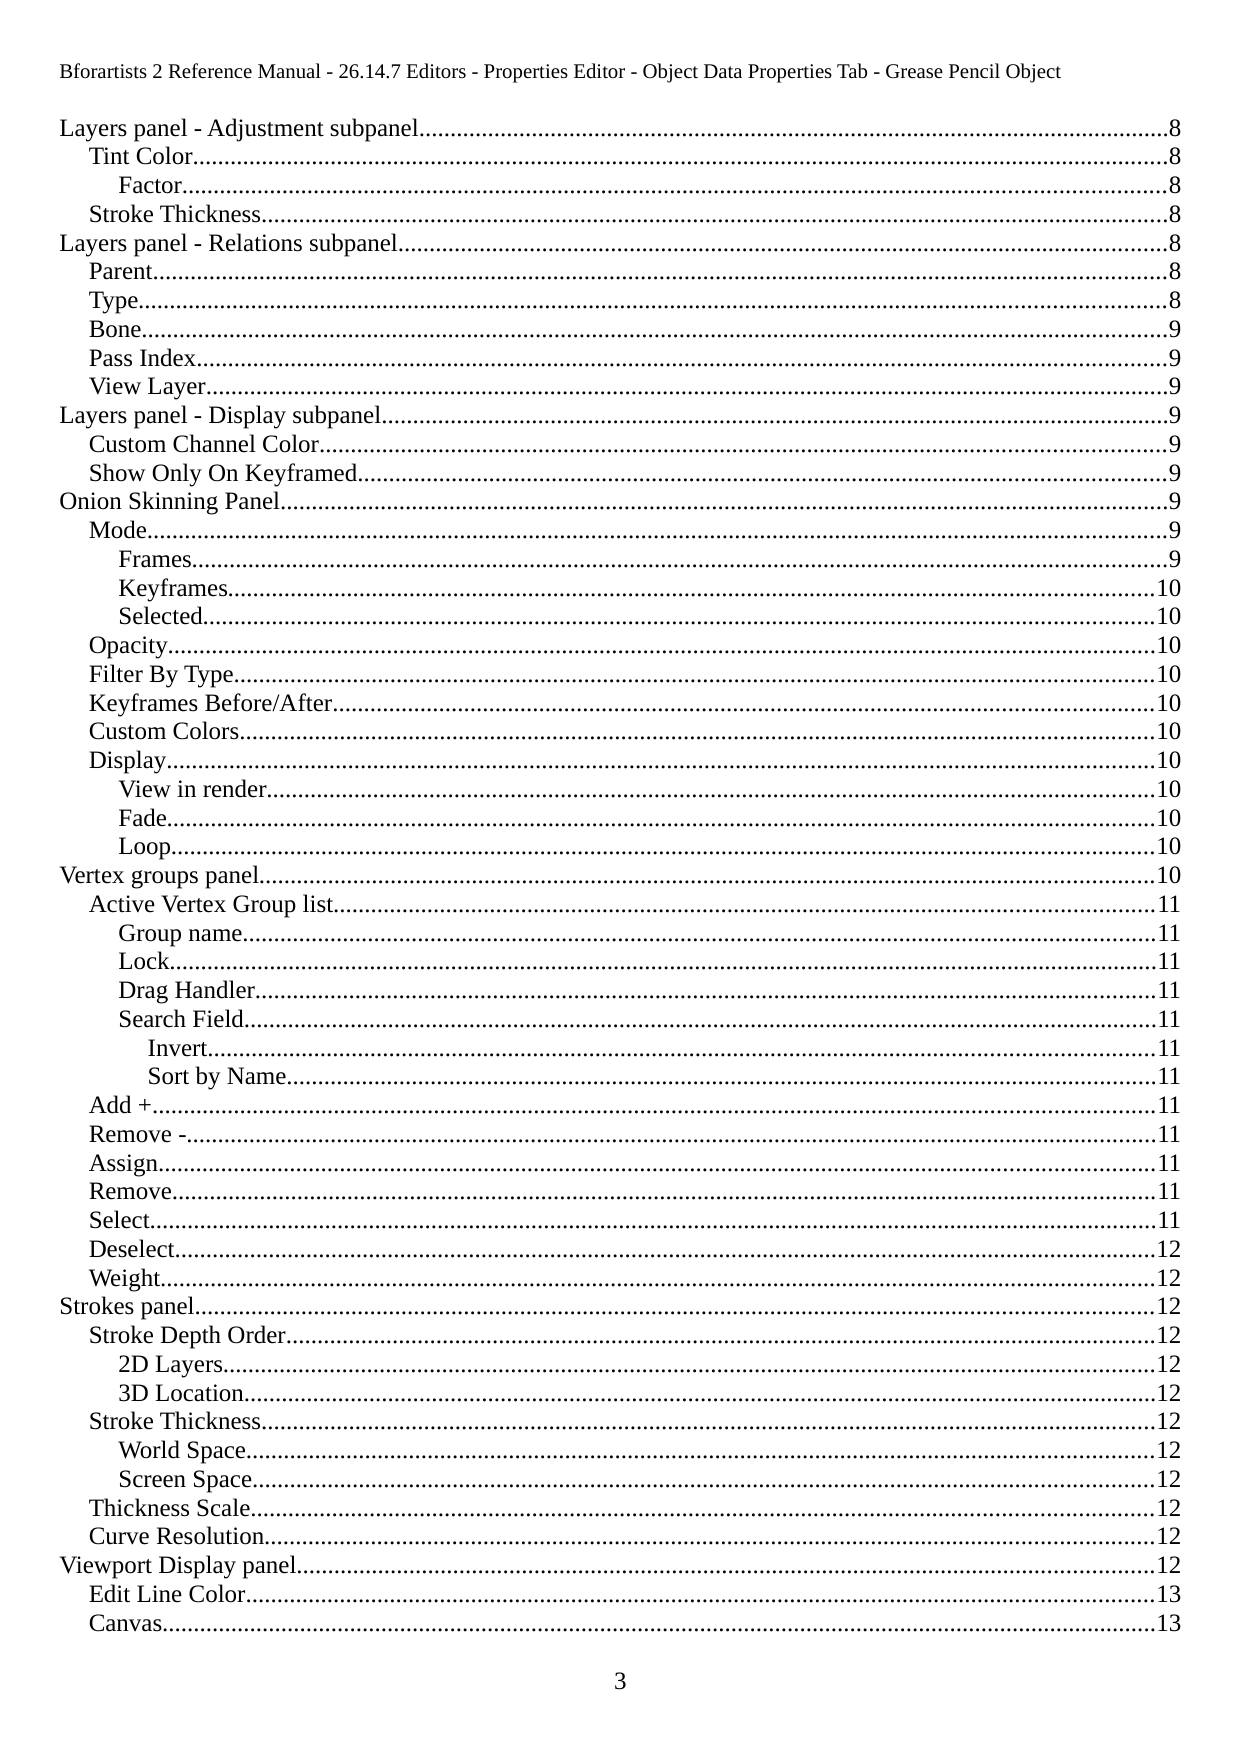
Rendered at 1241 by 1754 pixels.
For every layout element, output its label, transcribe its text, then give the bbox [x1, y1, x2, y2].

text Layers panel - Relations subpanel 8 [59, 228, 1181, 256]
text Fade 10 [118, 803, 1181, 831]
text Add + 11 [88, 1090, 1181, 1119]
text Invert 11 [147, 1033, 1181, 1061]
text Active Vertex Group list 11 [88, 889, 1181, 918]
text Display 10 [88, 745, 1181, 774]
text Type 8 [88, 285, 1181, 314]
text 2D Layers 12 [118, 1349, 1181, 1378]
text Screen Space 12 [118, 1464, 1181, 1493]
text Custom Channel Color 9 [88, 429, 1181, 458]
text Lock 11 [118, 946, 1181, 975]
text Thickness Scale 12 [88, 1493, 1181, 1521]
text Viewport Display panel 12 [59, 1550, 1181, 1579]
text Layers panel - Display subpanel 9 [59, 400, 1181, 429]
text Remove 11 [88, 1176, 1181, 1205]
text Parent 8 [88, 256, 1181, 285]
text Stroke Thickness 8 [88, 199, 1181, 228]
text Factor 8 [118, 170, 1181, 199]
text Select 11 [88, 1205, 1181, 1234]
text Custom Colors 10 [88, 716, 1181, 745]
text Filter By Type 10 [88, 659, 1181, 688]
text World Space 12 [118, 1435, 1181, 1464]
text Onion Skinning Panel 9 [59, 486, 1181, 515]
text Keyframes Before/After 10 [88, 688, 1181, 716]
text Assign 11 [88, 1148, 1181, 1176]
text Opacity 10 [88, 630, 1181, 659]
text Mode 9 [88, 515, 1181, 544]
text Frames 9 [118, 544, 1181, 573]
text Loop 10 [118, 831, 1181, 860]
text View Layer 9 [88, 371, 1181, 400]
text Pass Index 9 [88, 343, 1181, 371]
text Weight 12 [88, 1263, 1181, 1291]
text Vertex groups panel 10 [59, 860, 1181, 889]
text Selected 10 [118, 601, 1181, 630]
text Keyframes 10 [118, 573, 1181, 601]
text Curve Resolution 12 [88, 1521, 1181, 1550]
text Show Only On Keyframed 9 [88, 458, 1181, 486]
text Stroke Thickness 12 [88, 1406, 1181, 1435]
text 3D Location 12 [118, 1378, 1181, 1406]
text Group name 11 [118, 918, 1181, 946]
text Layers panel - Adjustment subpanel 8 [59, 113, 1181, 141]
text Sort by Name 11 [147, 1061, 1181, 1090]
text View in render 10 [118, 774, 1181, 803]
text Drag Handler 11 [118, 975, 1181, 1004]
text Canvas 13 [88, 1608, 1181, 1636]
text Remove - 11 [88, 1119, 1181, 1148]
text Edit Line Color 13 [88, 1579, 1181, 1608]
text Bone 9 [88, 314, 1181, 343]
text Tint Color 8 [88, 141, 1181, 170]
text Strokes panel 12 [59, 1291, 1181, 1320]
text Search Field 11 [118, 1004, 1181, 1033]
text Deselect 12 [88, 1234, 1181, 1263]
text Stroke Depth Order 12 [88, 1320, 1181, 1349]
